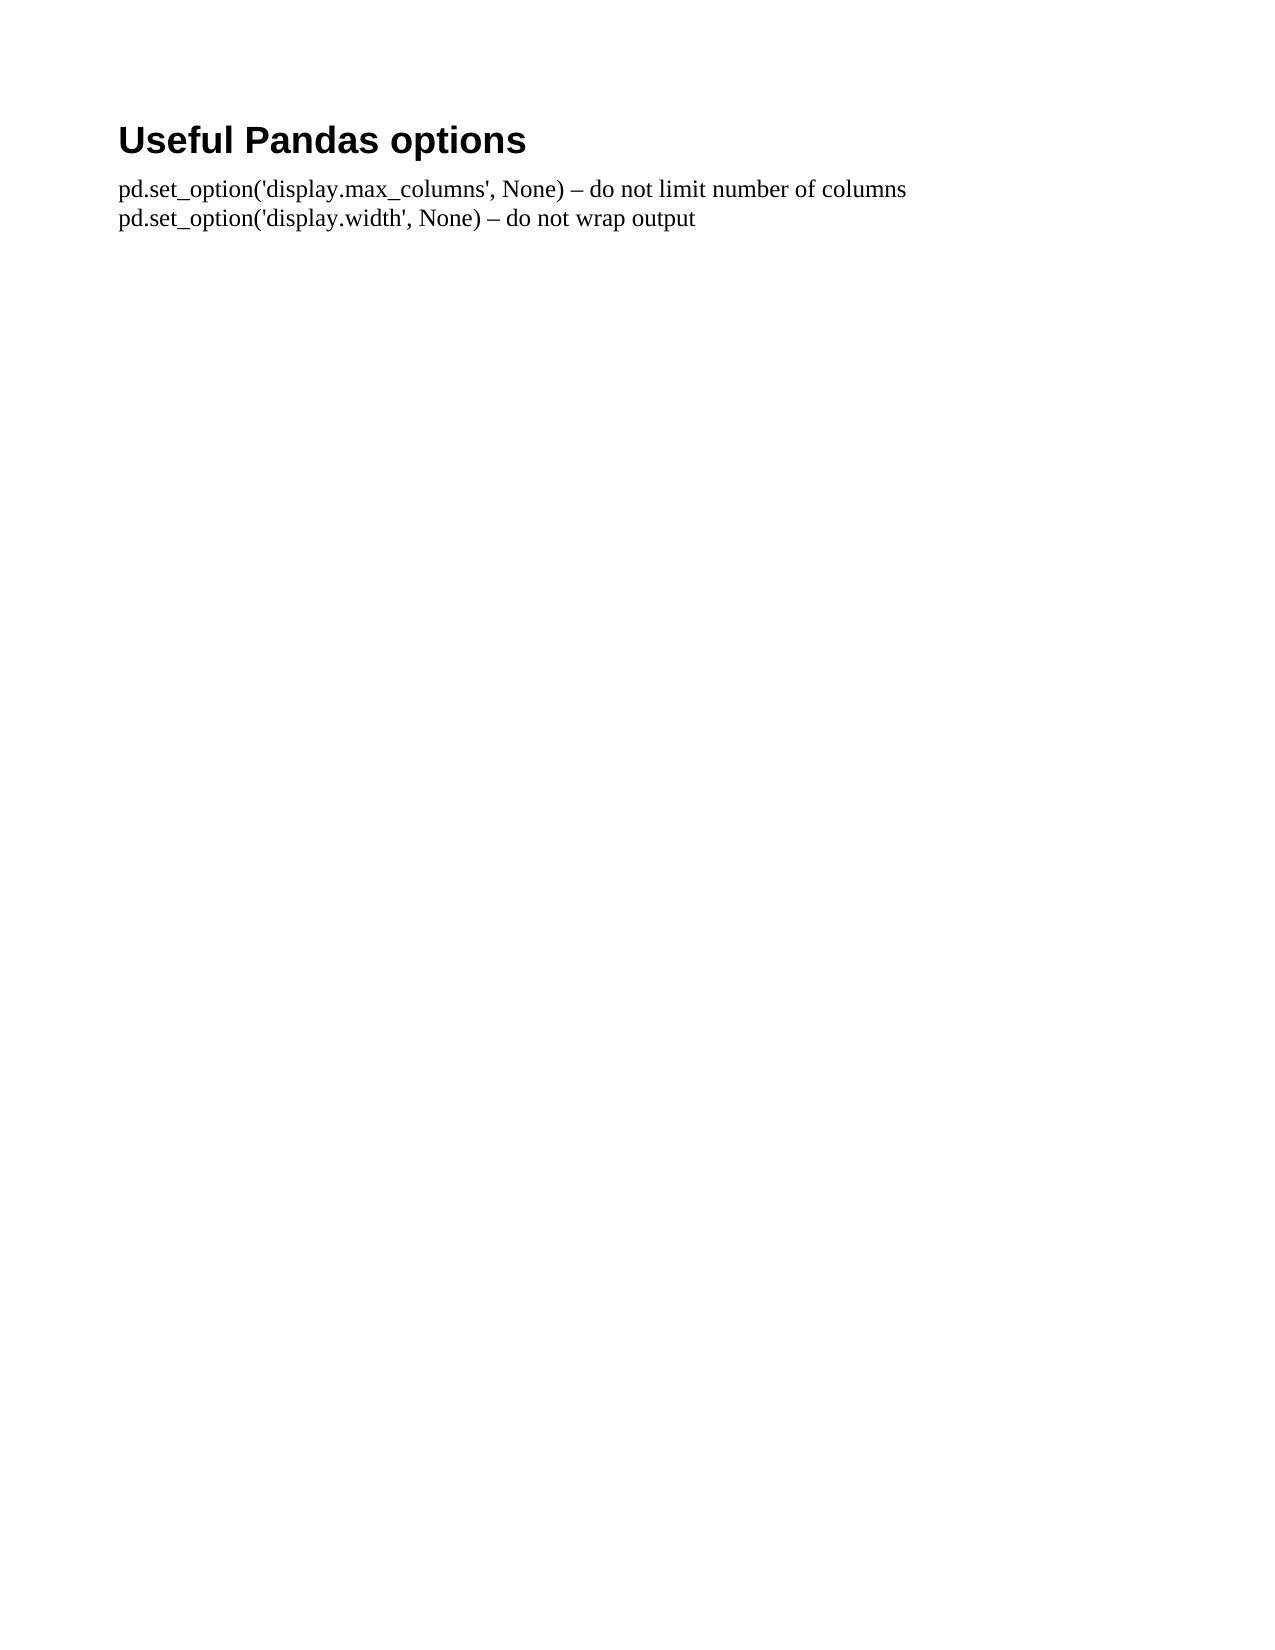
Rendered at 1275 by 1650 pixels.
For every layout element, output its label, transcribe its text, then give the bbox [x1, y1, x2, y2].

subtitle Useful Pandas options [118, 118, 1157, 162]
text pd.set_option('display.max_columns', None) – do not limit number of columns [118, 174, 1157, 203]
text pd.set_option('display.width', None) – do not wrap output [118, 203, 1157, 232]
